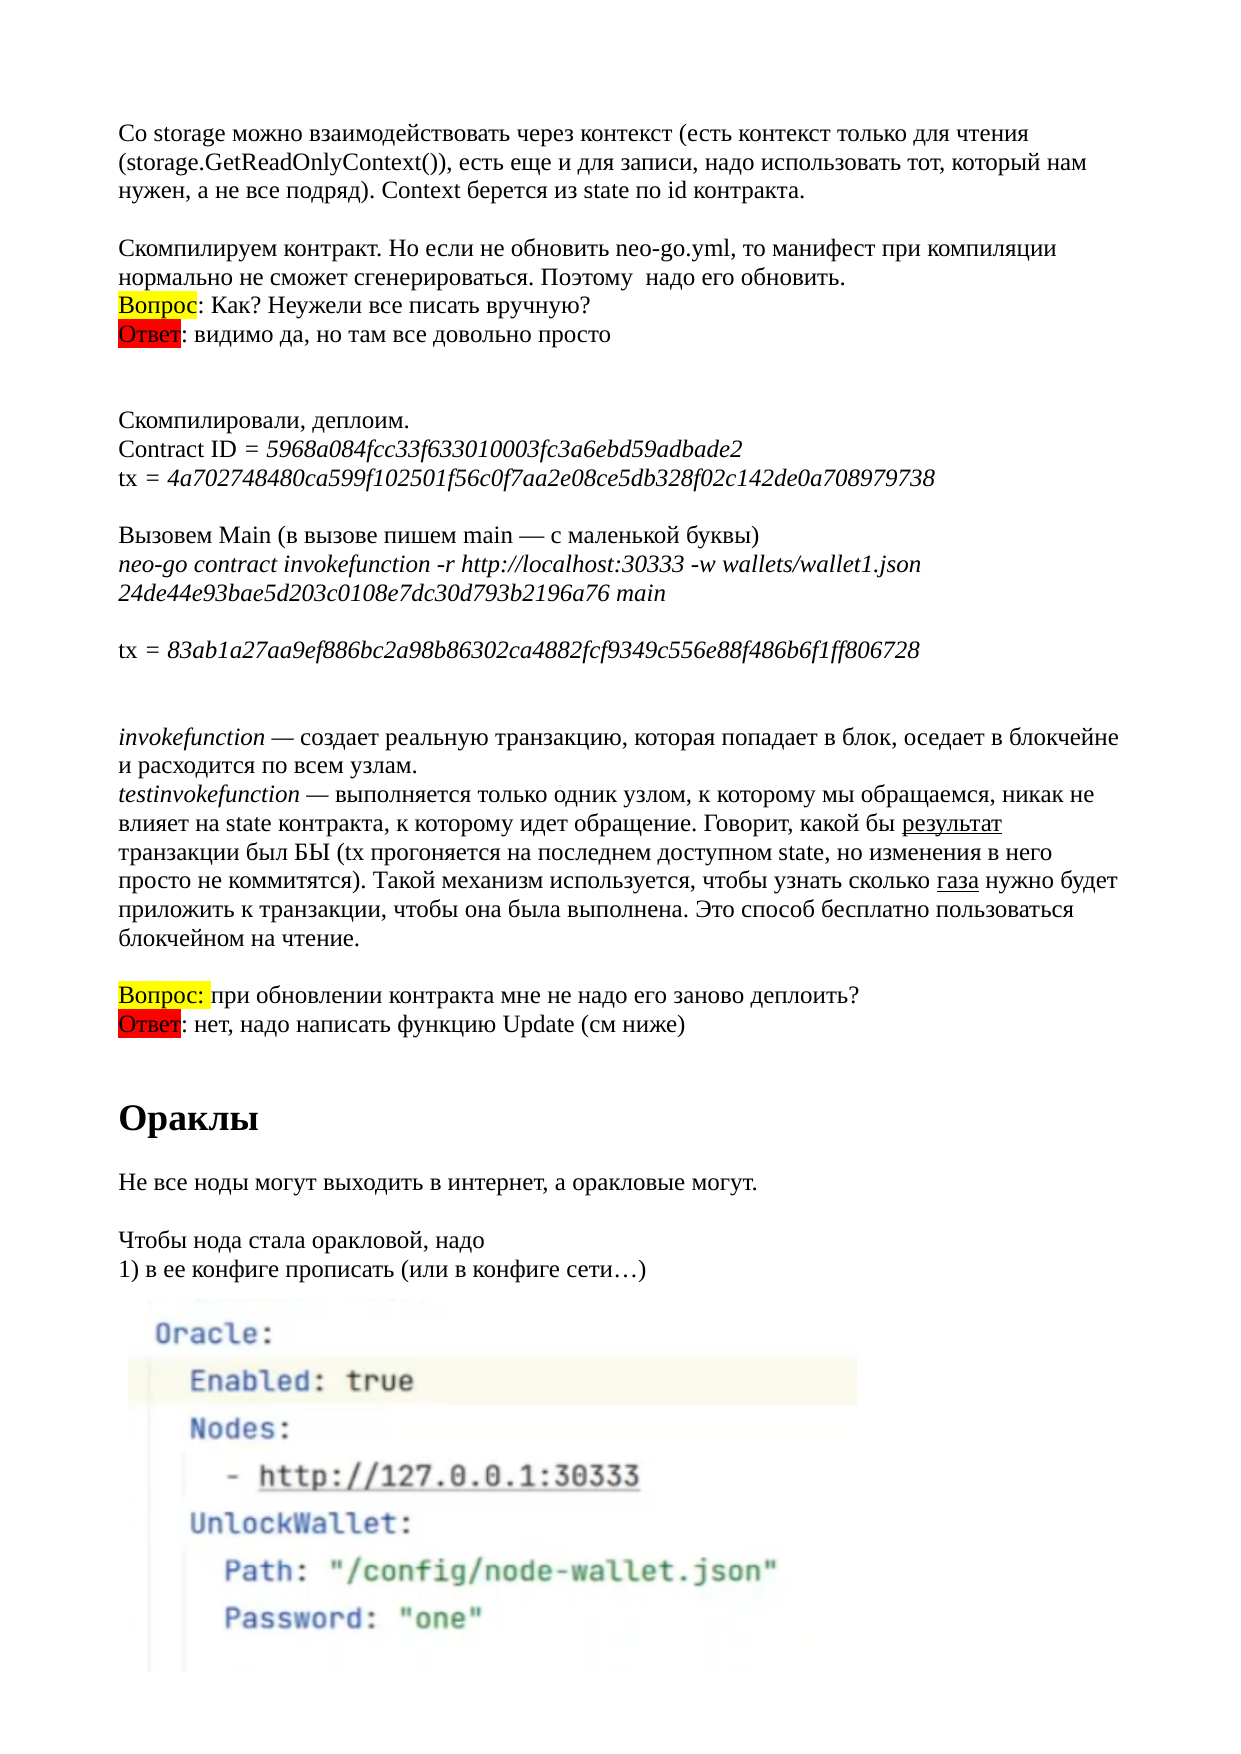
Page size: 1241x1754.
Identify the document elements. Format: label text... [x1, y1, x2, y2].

text Чтобы нода стала оракловой, надо [118, 1225, 1122, 1254]
text Contract ID = 5968a084fcc33f633010003fc3a6ebd59adbade2 [118, 434, 1122, 463]
text Скомпилировали, деплоим. [118, 406, 1122, 434]
text Вопрос: при обновлении контракта мне не надо его заново деплоить? [118, 981, 1122, 1009]
text tx = 4a702748480ca599f102501f56c0f7aa2e08ce5db328f02c142de0a708979738 [118, 463, 1122, 492]
text Вопрос: Как? Неужели все писать вручную? [118, 291, 1122, 319]
text Не все ноды могут выходить в интернет, а оракловые могут. [118, 1167, 1122, 1196]
picture [127, 1299, 858, 1672]
text neo-go contract invokefunction -r http://localhost:30333 -w wallets/wallet1.json 24de44e93bae5d203c0108e7dc30d793b2196a76 main [118, 549, 1122, 607]
text Вызовем Main (в вызове пишем main — с маленькой буквы) [118, 521, 1122, 549]
text testinvokefunction — выполняется только одник узлом, к которому мы обращаемся, никак не влияет на state контракта, к которому идет обращение. Говорит, какой бы результат транзакции был БЫ (tx прогоняется на последнем доступном statе, но изменения в него просто не коммитятся). Такой механизм используется, чтобы узнать сколько газа нужно будет приложить к транзакции, чтобы она была выполнена. Это способ бесплатно пользоваться блокчейном на чтение. [118, 779, 1122, 952]
text tx = 83ab1a27aa9ef886bc2a98b86302ca4882fcf9349c556e88f486b6f1ff806728 [118, 636, 1122, 664]
text Ответ: нет, надо написать функцию Update (см ниже) [118, 1009, 1122, 1038]
text invokefunction — создает реальную транзакцию, которая попадает в блок, оседает в блокчейне и расходится по всем узлам. [118, 722, 1122, 779]
text 1) в ее конфиге прописать (или в конфиге сети…) [118, 1254, 1122, 1282]
text Со storage можно взаимодействовать через контекст (есть контекст только для чтения (storage.GetReadOnlyContext()), есть еще и для записи, надо использовать тот, который нам нужен, а не все подряд). Context берется из state по id контракта. [118, 118, 1122, 204]
text Скомпилируем контракт. Но если не обновить neo-go.yml, то манифест при компиляции нормально не сможет сгенерироваться. Поэтому надо его обновить. [118, 233, 1122, 291]
text Ораклы [118, 1096, 1122, 1139]
text Ответ: видимо да, но там все довольно просто [118, 319, 1122, 348]
